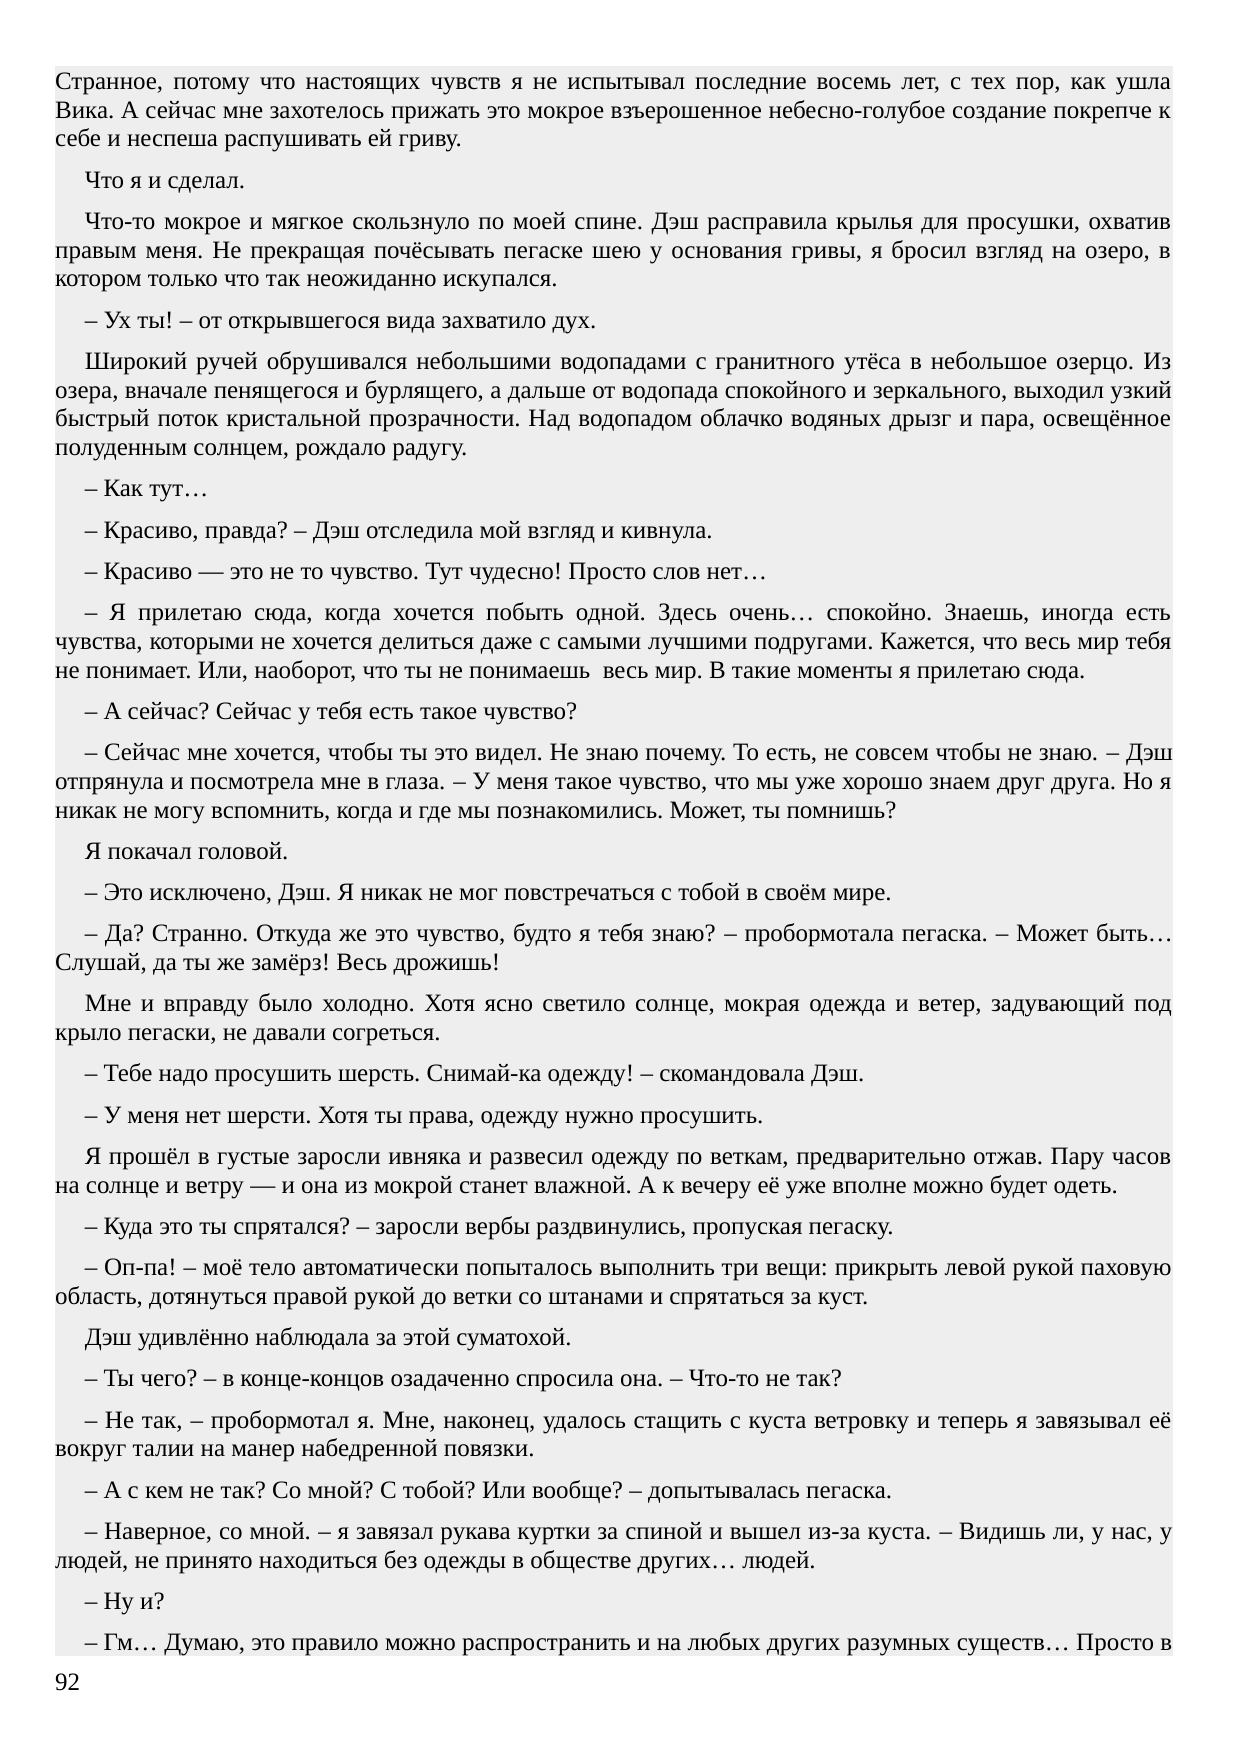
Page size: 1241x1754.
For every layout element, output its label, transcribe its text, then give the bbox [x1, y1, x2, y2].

text – Сейчас мне хочется, чтобы ты это видел. Не знаю почему. То есть, не совсем чтобы не знаю. – Дэш отпрянула и посмотрела мне в глаза. – У меня такое чувство, что мы уже хорошо знаем друг друга. Но я никак не могу вспомнить, когда и где мы познакомились. Может, ты помнишь? [55, 737, 1173, 823]
text Что я и сделал. [55, 165, 1173, 193]
text Я прошёл в густые заросли ивняка и развесил одежду по веткам, предварительно отжав. Пару часов на солнце и ветру — и она из мокрой станет влажной. А к вечеру её уже вполне можно будет одеть. [55, 1141, 1173, 1198]
text – Как тут… [55, 473, 1173, 502]
text – Куда это ты спрятался? – заросли вербы раздвинулись, пропуская пегаску. [55, 1211, 1173, 1240]
text – Ух ты! – от открывшегося вида захватило дух. [55, 305, 1173, 333]
text – Красиво — это не то чувство. Тут чудесно! Просто слов нет… [55, 556, 1173, 585]
text Что-то мокрое и мягкое скользнуло по моей спине. Дэш расправила крылья для просушки, охватив правым меня. Не прекращая почёсывать пегаске шею у основания гривы, я бросил взгляд на озеро, в котором только что так неожиданно искупался. [55, 206, 1173, 292]
text – Наверное, со мной. – я завязал рукава куртки за спиной и вышел из-за куста. – Видишь ли, у нас, у людей, не принято находиться без одежды в обществе других… людей. [55, 1516, 1173, 1573]
text Мне и вправду было холодно. Хотя ясно светило солнце, мокрая одежда и ветер, задувающий под крыло пегаски, не давали согреться. [55, 988, 1173, 1046]
text – Гм… Думаю, это правило можно распространить и на любых других разумных существ… Просто в [55, 1627, 1173, 1656]
text – Ты чего? – в конце-концов озадаченно спросила она. – Что-то не так? [55, 1363, 1173, 1392]
text – Это исключено, Дэш. Я никак не мог повстречаться с тобой в своём мире. [55, 877, 1173, 906]
text – А с кем не так? Со мной? С тобой? Или вообще? – допытывалась пегаска. [55, 1475, 1173, 1503]
text – Тебе надо просушить шерсть. Снимай-ка одежду! – скомандовала Дэш. [55, 1058, 1173, 1087]
text – У меня нет шерсти. Хотя ты права, одежду нужно просушить. [55, 1100, 1173, 1128]
text Странное, потому что настоящих чувств я не испытывал последние восемь лет, с тех пор, как ушла Вика. А сейчас мне захотелось прижать это мокрое взъерошенное небесно-голубое создание покрепче к себе и неспеша распушивать ей гриву. [55, 66, 1173, 152]
text – Оп-па! – моё тело автоматически попыталось выполнить три вещи: прикрыть левой рукой паховую область, дотянуться правой рукой до ветки со штанами и спрятаться за куст. [55, 1252, 1173, 1310]
text Дэш удивлённо наблюдала за этой суматохой. [55, 1322, 1173, 1351]
text Я покачал головой. [55, 836, 1173, 865]
text – А сейчас? Сейчас у тебя есть такое чувство? [55, 696, 1173, 725]
text – Не так, – пробормотал я. Мне, наконец, удалось стащить с куста ветровку и теперь я завязывал её вокруг талии на манер набедренной повязки. [55, 1405, 1173, 1462]
text – Да? Странно. Откуда же это чувство, будто я тебя знаю? – пробормотала пегаска. – Может быть… Слушай, да ты же замёрз! Весь дрожишь! [55, 918, 1173, 976]
text – Красиво, правда? – Дэш отследила мой взгляд и кивнула. [55, 515, 1173, 543]
text Широкий ручей обрушивался небольшими водопадами с гранитного утёса в небольшое озерцо. Из озера, вначале пенящегося и бурлящего, а дальше от водопада спокойного и зеркального, выходил узкий быстрый поток кристальной прозрачности. Над водопадом облачко водяных дрызг и пара, освещённое полуденным солнцем, рождало радугу. [55, 346, 1173, 461]
text – Ну и? [55, 1586, 1173, 1615]
text – Я прилетаю сюда, когда хочется побыть одной. Здесь очень… спокойно. Знаешь, иногда есть чувства, которыми не хочется делиться даже с самыми лучшими подругами. Кажется, что весь мир тебя не понимает. Или, наоборот, что ты не понимаешь весь мир. В такие моменты я прилетаю сюда. [55, 597, 1173, 683]
